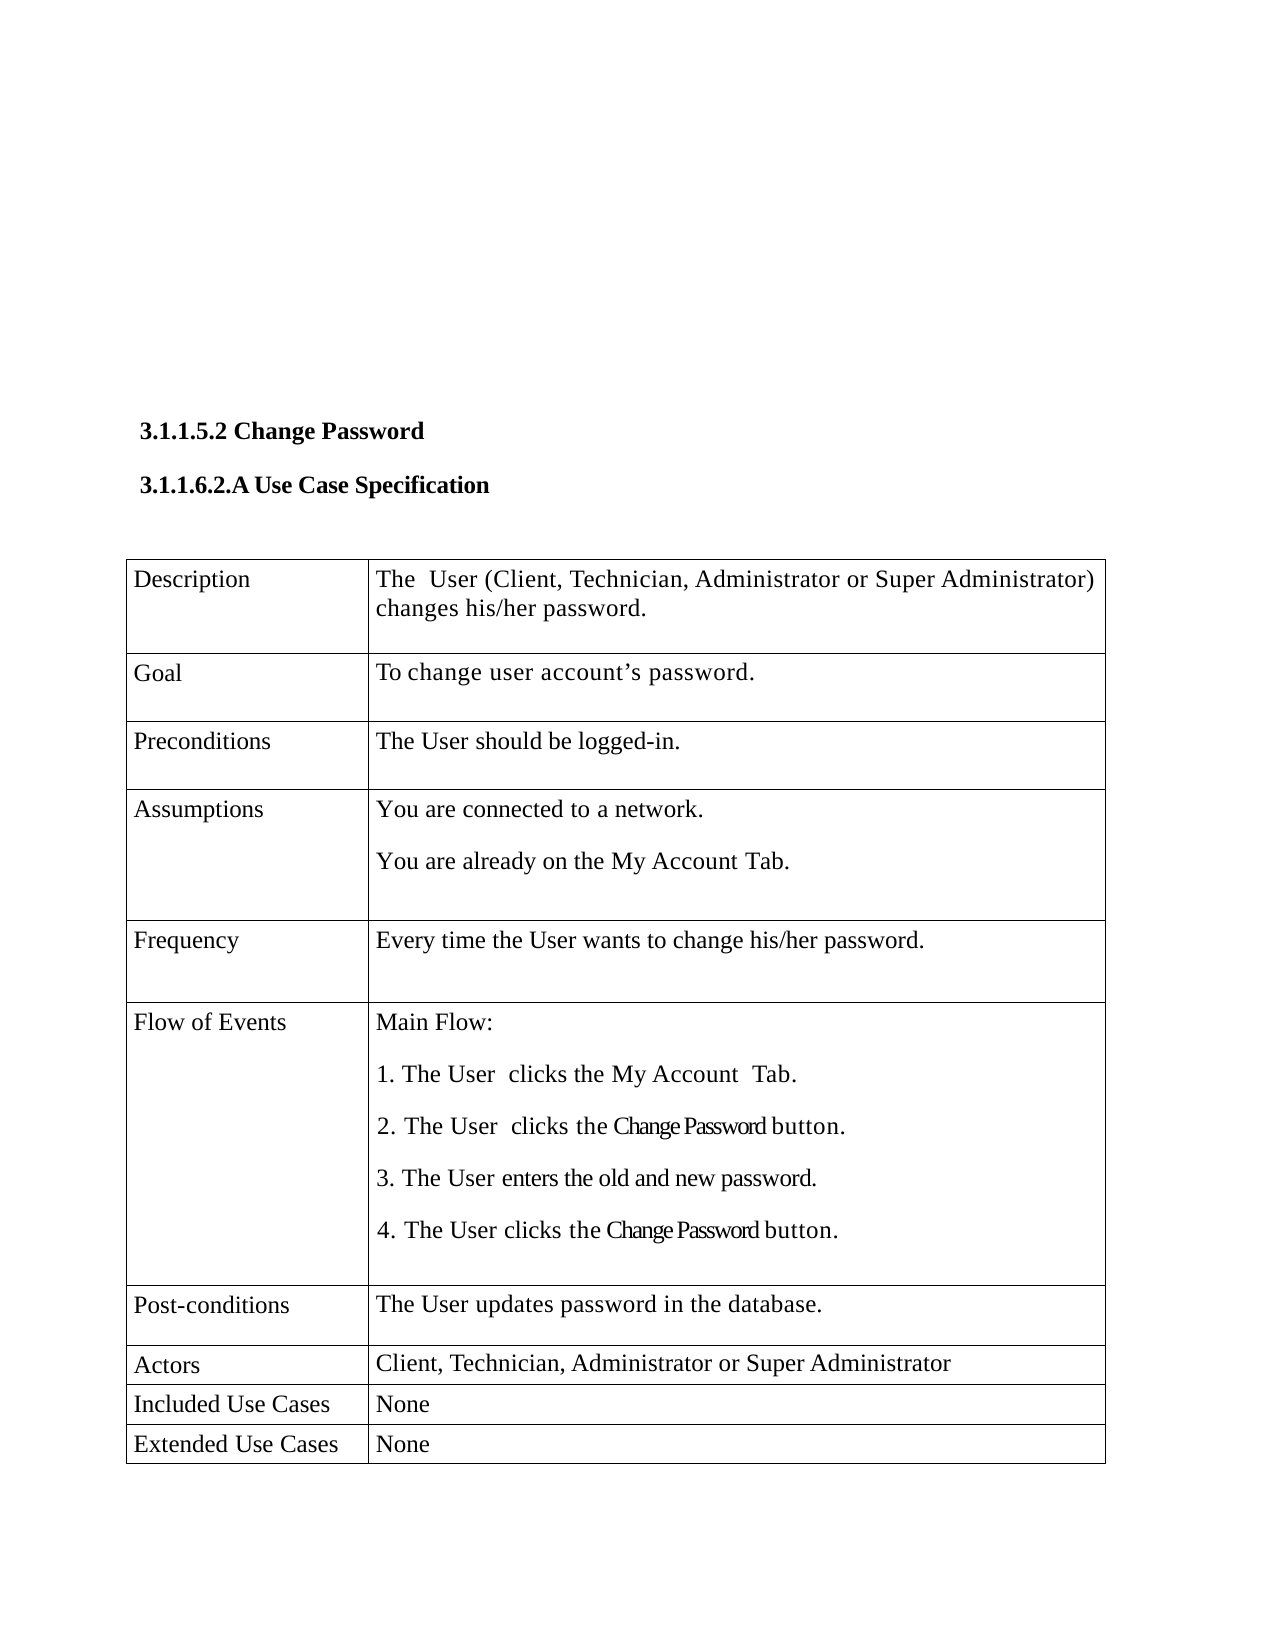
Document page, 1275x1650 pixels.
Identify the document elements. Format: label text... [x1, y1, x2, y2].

table_cell Included Use Cases [127, 1385, 368, 1424]
table_cell Frequency [127, 921, 368, 1001]
table_cell None [369, 1425, 1105, 1463]
table_cell Post-conditions [127, 1286, 368, 1344]
table_cell Client, Technician, Administrator or Super Administrator [369, 1346, 1105, 1384]
table_cell None [369, 1385, 1105, 1424]
table_cell Flow of Events [127, 1003, 368, 1285]
table_cell Extended Use Cases [127, 1425, 368, 1463]
table_cell Actors [127, 1346, 368, 1384]
table_header The User (Client, Technician, Administrator or Super Administrator) changes his/her password. [369, 560, 1105, 653]
table_cell Every time the User wants to change his/her password. [369, 921, 1105, 1001]
table_cell Assumptions [127, 790, 368, 919]
table_cell To change user account’s password. [369, 654, 1105, 721]
text 3.1.1.6.2.A Use Case Specification [139, 470, 1135, 499]
table_cell The User should be logged-in. [369, 722, 1105, 789]
table_cell Main Flow: 1. The User clicks the My Account Tab. 2. The User clicks the Change Password button. 3. The User enters the old and new password. 4. The User clicks the Change Password button. [369, 1003, 1105, 1285]
table_cell You are connected to a network. You are already on the My Account Tab. [369, 790, 1105, 919]
table_cell The User updates password in the database. [369, 1286, 1105, 1344]
text 3.1.1.5.2 Change Password [139, 416, 1135, 445]
table_header Description [127, 560, 368, 653]
table_cell Goal [127, 654, 368, 721]
table_cell Preconditions [127, 722, 368, 789]
